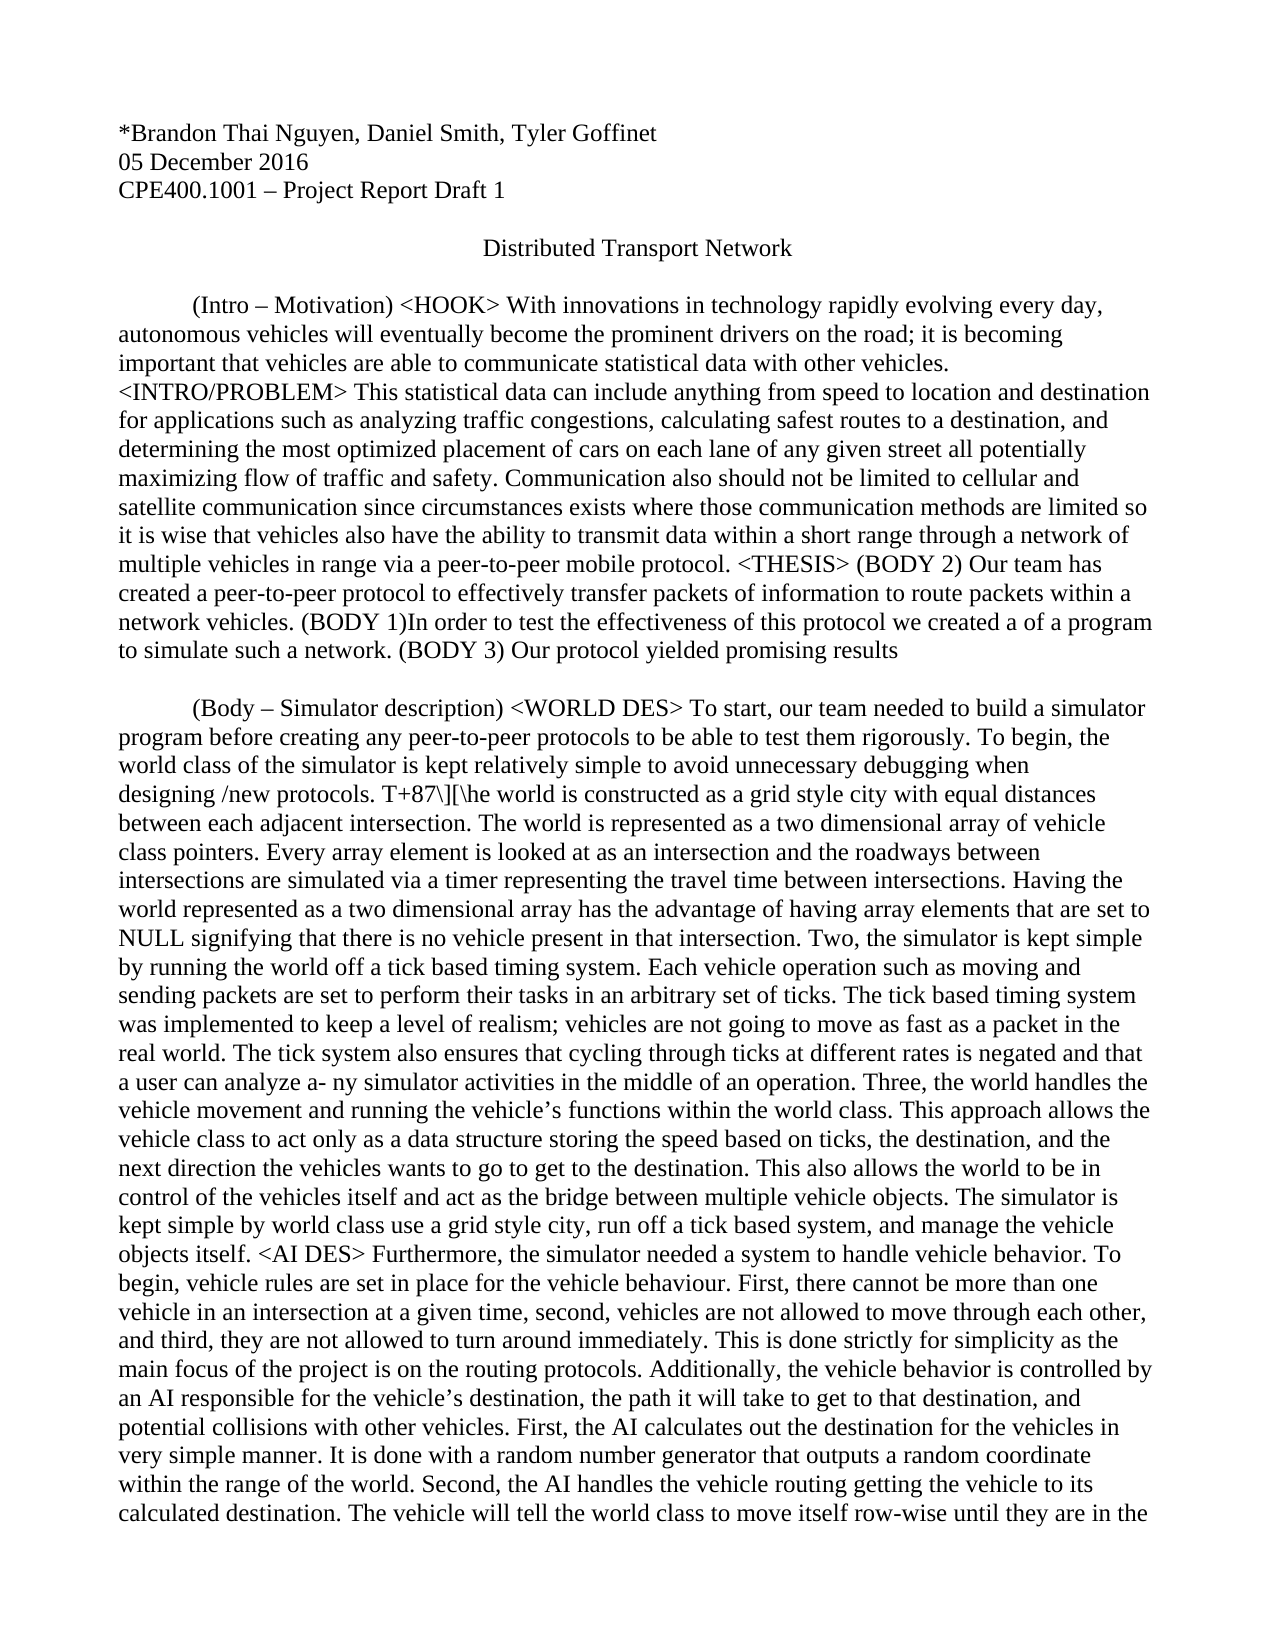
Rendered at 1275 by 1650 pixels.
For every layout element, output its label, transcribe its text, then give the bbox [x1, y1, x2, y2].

text CPE400.1001 – Project Report Draft 1 [118, 176, 1157, 204]
text Distributed Transport Network [118, 233, 1157, 262]
text (Body – Simulator description) <WORLD DES> To start, our team needed to build a simulator program before creating any peer-to-peer protocols to be able to test them rigorously. To begin, the world class of the simulator is kept relatively simple to avoid unnecessary debugging when designing /new protocols. T+87\][\he world is constructed as a grid style city with equal distances between each adjacent intersection. The world is represented as a two dimensional array of vehicle class pointers. Every array element is looked at as an intersection and the roadways between intersections are simulated via a timer representing the travel time between intersections. Having the world represented as a two dimensional array has the advantage of having array elements that are set to NULL signifying that there is no vehicle present in that intersection. Two, the simulator is kept simple by running the world off a tick based timing system. Each vehicle operation such as moving and sending packets are set to perform their tasks in an arbitrary set of ticks. The tick based timing system was implemented to keep a level of realism; vehicles are not going to move as fast as a packet in the real world. The tick system also ensures that cycling through ticks at different rates is negated and that a user can analyze a- ny simulator activities in the middle of an operation. Three, the world handles the vehicle movement and running the vehicle’s functions within the world class. This approach allows the vehicle class to act only as a data structure storing the speed based on ticks, the destination, and the next direction the vehicles wants to go to get to the destination. This also allows the world to be in control of the vehicles itself and act as the bridge between multiple vehicle objects. The simulator is kept simple by world class use a grid style city, run off a tick based system, and manage the vehicle objects itself. <AI DES> Furthermore, the simulator needed a system to handle vehicle behavior. To begin, vehicle rules are set in place for the vehicle behaviour. First, there cannot be more than one vehicle in an intersection at a given time, second, vehicles are not allowed to move through each other, and third, they are not allowed to turn around immediately. This is done strictly for simplicity as the main focus of the project is on the routing protocols. Additionally, the vehicle behavior is controlled by an AI responsible for the vehicle’s destination, the path it will take to get to that destination, and potential collisions with other vehicles. First, the AI calculates out the destination for the vehicles in very simple manner. It is done with a random number generator that outputs a random coordinate within the range of the world. Second, the AI handles the vehicle routing getting the vehicle to its calculated destination. The vehicle will tell the world class to move itself row-wise until they are in the [118, 693, 1157, 1527]
text (Intro – Motivation) <HOOK> With innovations in technology rapidly evolving every day, autonomous vehicles will eventually become the prominent drivers on the road; it is becoming important that vehicles are able to communicate statistical data with other vehicles. <INTRO/PROBLEM> This statistical data can include anything from speed to location and destination for applications such as analyzing traffic congestions, calculating safest routes to a destination, and determining the most optimized placement of cars on each lane of any given street all potentially maximizing flow of traffic and safety. Communication also should not be limited to cellular and satellite communication since circumstances exists where those communication methods are limited so it is wise that vehicles also have the ability to transmit data within a short range through a network of multiple vehicles in range via a peer-to-peer mobile protocol. <THESIS> (BODY 2) Our team has created a peer-to-peer protocol to effectively transfer packets of information to route packets within a network vehicles. (BODY 1)In order to test the effectiveness of this protocol we created a of a program to simulate such a network. (BODY 3) Our protocol yielded promising results [118, 291, 1157, 664]
text 05 December 2016 [118, 147, 1157, 176]
text *Brandon Thai Nguyen, Daniel Smith, Tyler Goffinet [118, 118, 1157, 147]
